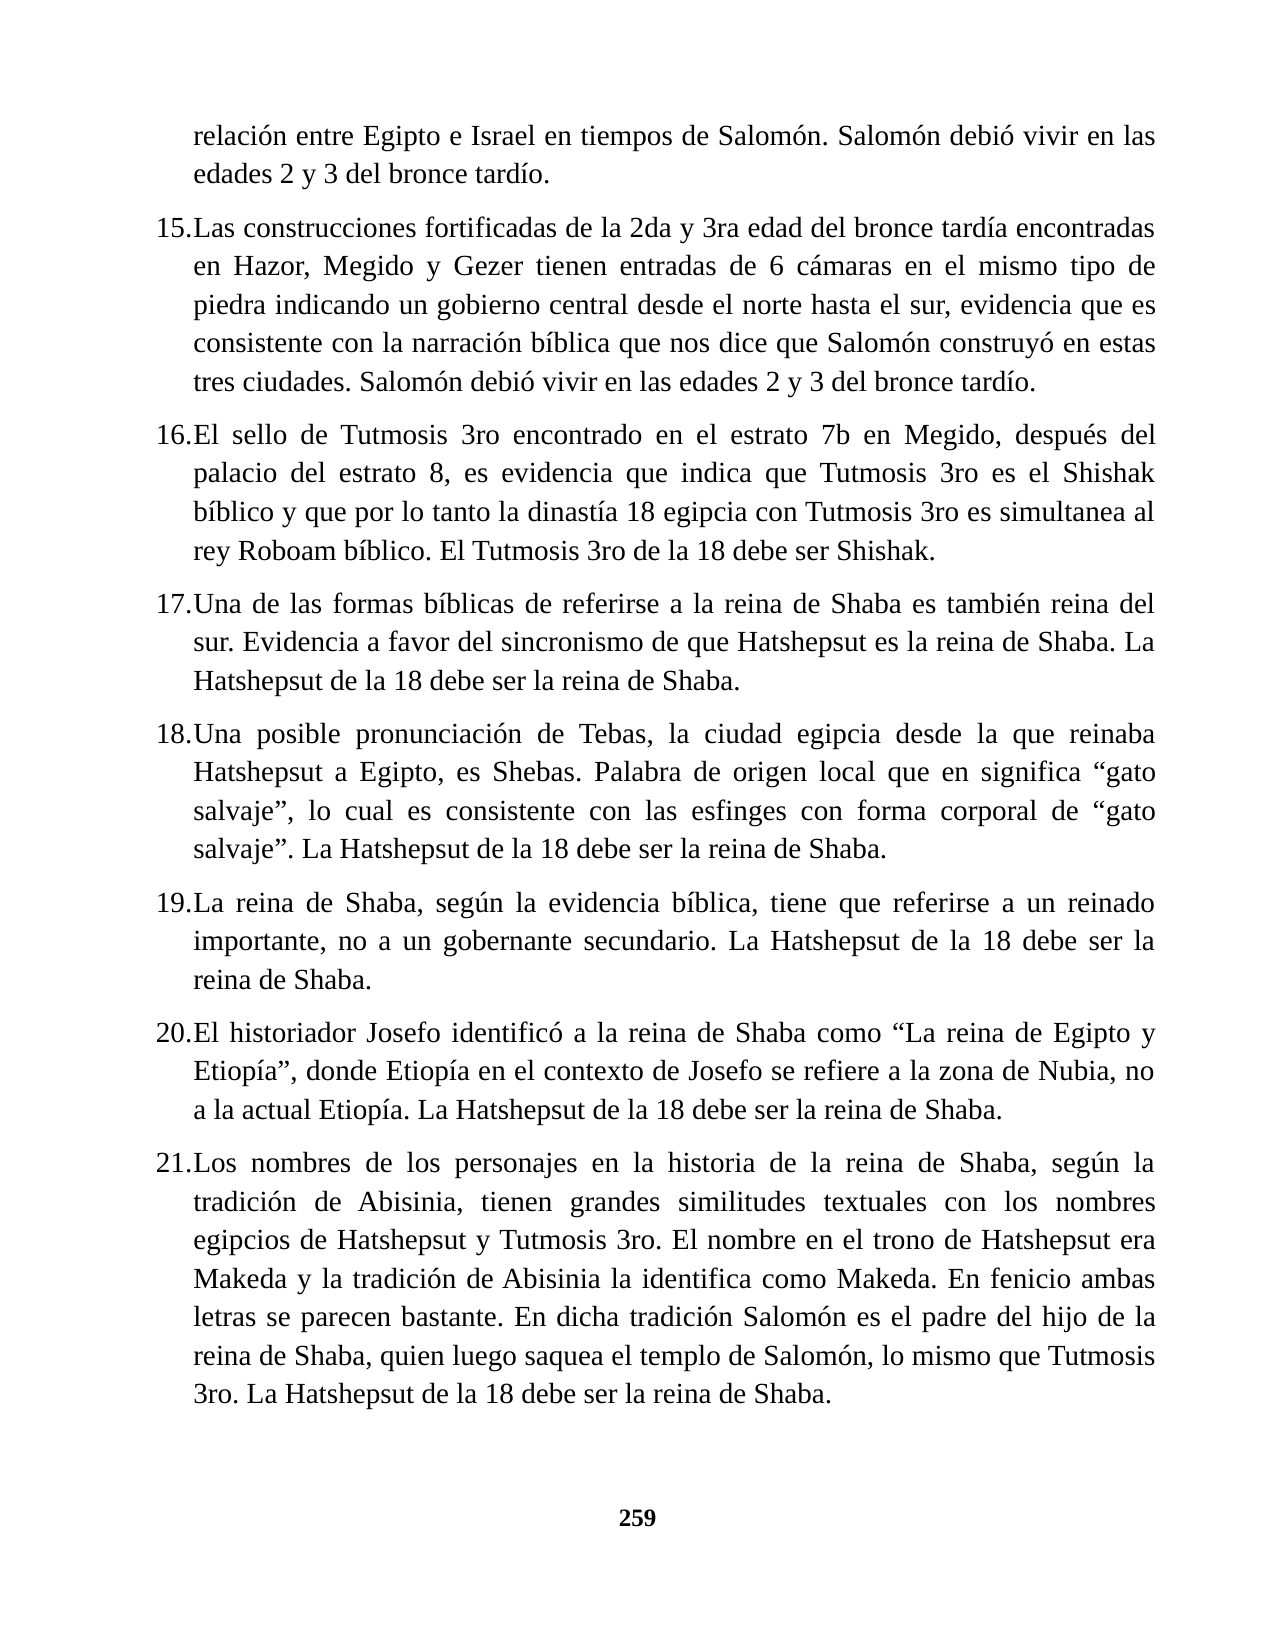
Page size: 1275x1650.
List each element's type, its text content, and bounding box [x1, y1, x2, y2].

list relación entre Egipto e Israel en tiempos de Salomón. Salomón debió vivir en las edades 2 y 3 del bronce tardío. [156, 118, 1157, 190]
list Una posible pronunciación de Tebas, la ciudad egipcia desde la que reinaba Hatshepsut a Egipto, es Shebas. Palabra de origen local que en significa “gato salvaje”, lo cual es consistente con las esfinges con forma corporal de “gato salvaje”. La Hatshepsut de la 18 debe ser la reina de Shaba. [156, 716, 1157, 865]
list El sello de Tutmosis 3ro encontrado en el estrato 7b en Megido, después del palacio del estrato 8, es evidencia que indica que Tutmosis 3ro es el Shishak bíblico y que por lo tanto la dinastía 18 egipcia con Tutmosis 3ro es simultanea al rey Roboam bíblico. El Tutmosis 3ro de la 18 debe ser Shishak. [156, 417, 1157, 566]
list El historiador Josefo identificó a la reina de Shaba como “La reina de Egipto y Etiopía”, donde Etiopía en el contexto de Josefo se refiere a la zona de Nubia, no a la actual Etiopía. La Hatshepsut de la 18 debe ser la reina de Shaba. [156, 1015, 1157, 1126]
list Una de las formas bíblicas de referirse a la reina de Shaba es también reina del sur. Evidencia a favor del sincronismo de que Hatshepsut es la reina de Shaba. La Hatshepsut de la 18 debe ser la reina de Shaba. [156, 586, 1157, 696]
list Los nombres de los personajes en la historia de la reina de Shaba, según la tradición de Abisinia, tienen grandes similitudes textuales con los nombres egipcios de Hatshepsut y Tutmosis 3ro. El nombre en el trono de Hatshepsut era Makeda y la tradición de Abisinia la identifica como Makeda. En fenicio ambas letras se parecen bastante. En dicha tradición Salomón es el padre del hijo de la reina de Shaba, quien luego saquea el templo de Salomón, lo mismo que Tutmosis 3ro. La Hatshepsut de la 18 debe ser la reina de Shaba. [156, 1145, 1157, 1410]
list La reina de Shaba, según la evidencia bíblica, tiene que referirse a un reinado importante, no a un gobernante secundario. La Hatshepsut de la 18 debe ser la reina de Shaba. [156, 885, 1157, 995]
list Las construcciones fortificadas de la 2da y 3ra edad del bronce tardía encontradas en Hazor, Megido y Gezer tienen entradas de 6 cámaras en el mismo tipo de piedra indicando un gobierno central desde el norte hasta el sur, evidencia que es consistente con la narración bíblica que nos dice que Salomón construyó en estas tres ciudades. Salomón debió vivir en las edades 2 y 3 del bronce tardío. [156, 210, 1157, 397]
